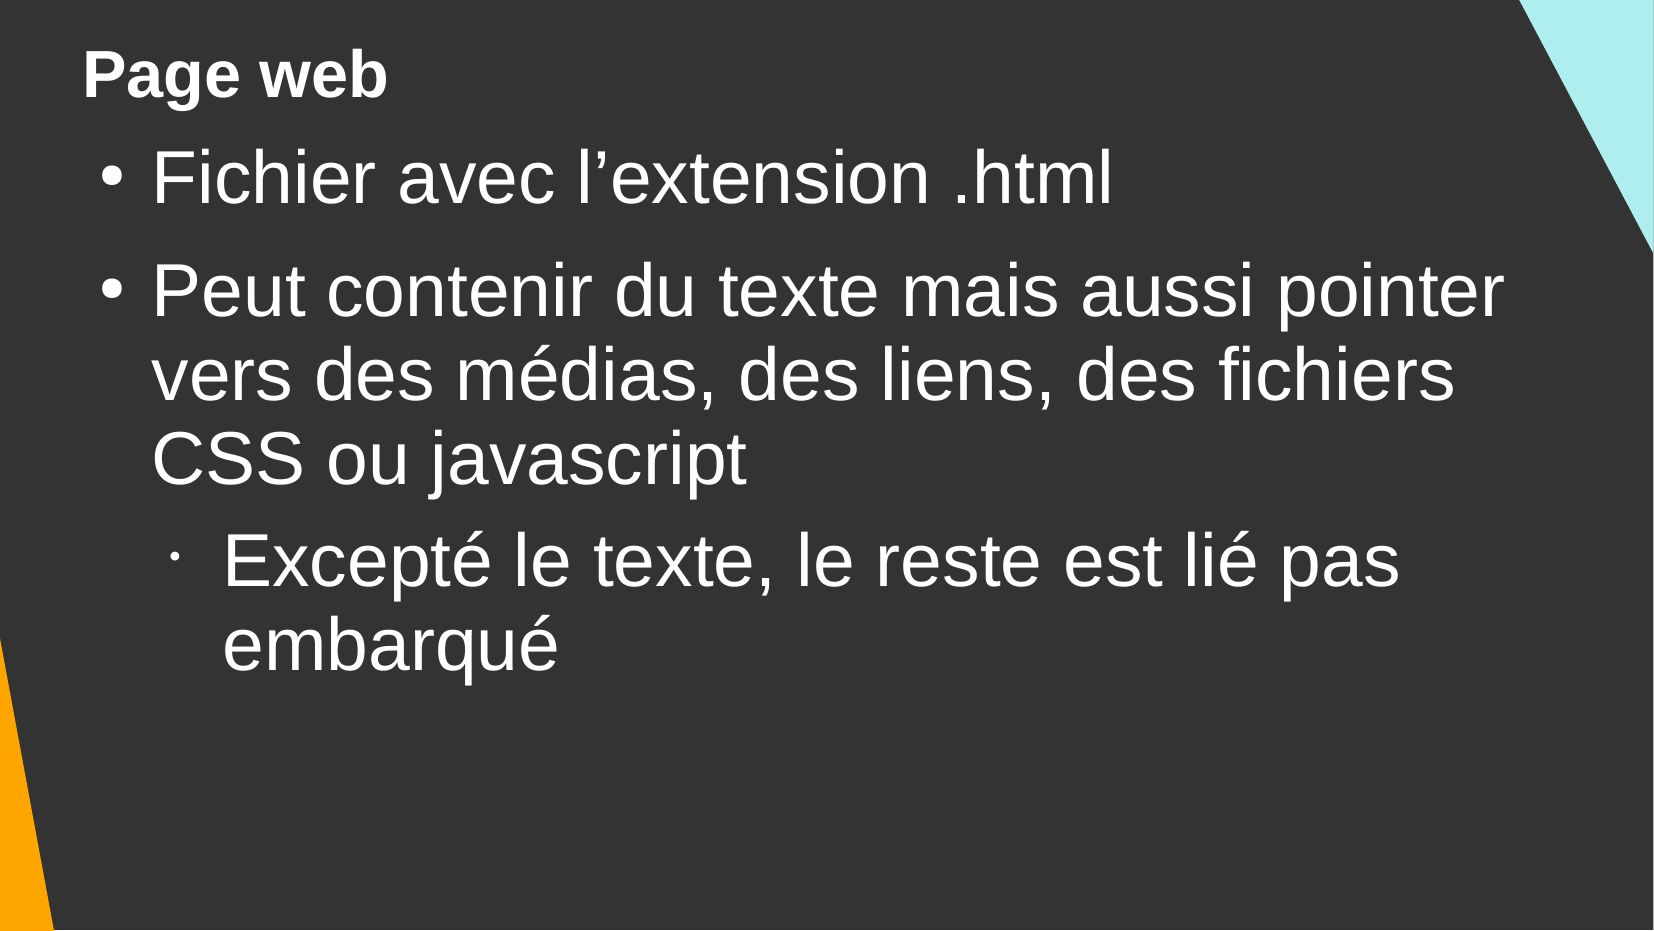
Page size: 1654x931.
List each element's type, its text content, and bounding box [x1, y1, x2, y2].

text_box [1519, 0, 1654, 255]
text_box [0, 638, 55, 931]
list Fichier avec l’extension .html Peut contenir du texte mais aussi pointer vers des médias, des liens, des fichiers CSS ou javascript Excepté le texte, le reste est lié pas embarqué [80, 135, 1569, 733]
title Page web [82, 36, 1571, 114]
